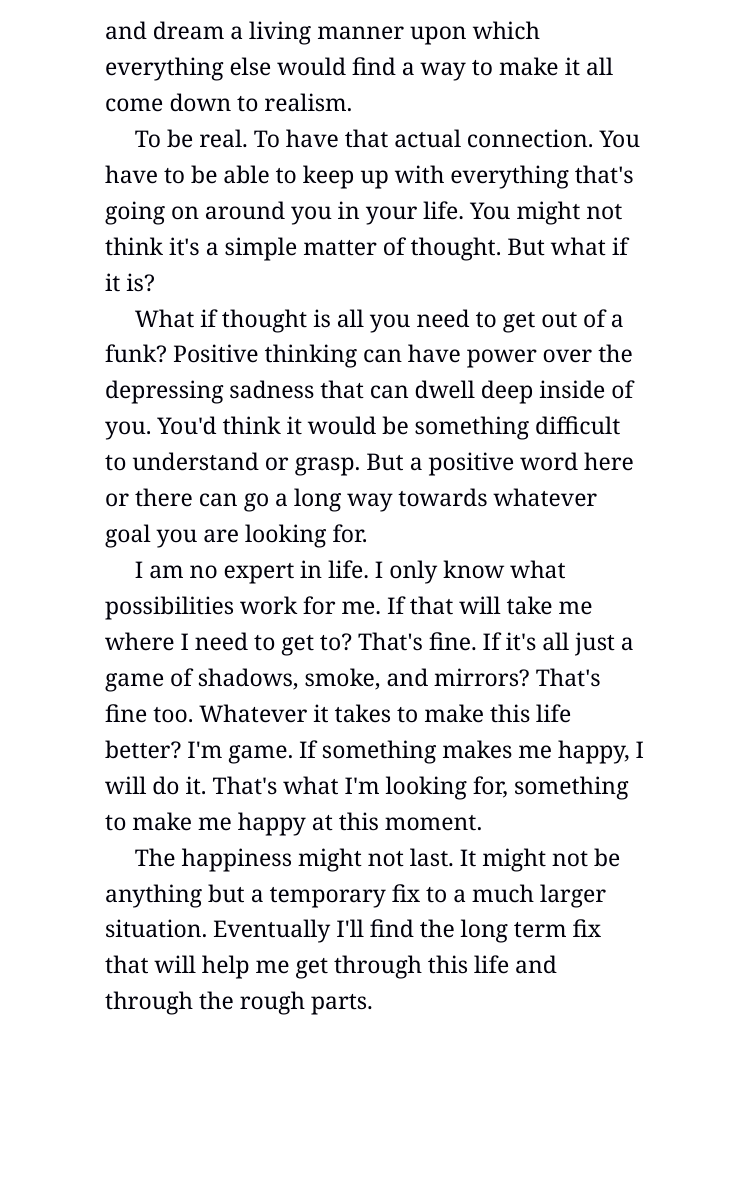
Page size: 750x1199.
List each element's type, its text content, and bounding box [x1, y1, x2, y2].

text To be real. To have that actual connection. You have to be able to keep up with everything that's going on around you in your life. You might not think it's a simple matter of thought. But what if it is? [105, 123, 645, 298]
text I am no expert in life. I only know what possibilities work for me. If that will take me where I need to get to? That's fine. If it's all just a game of shadows, smoke, and mirrors? That's fine too. Whatever it takes to make this life better? I'm game. If something makes me happy, I will do it. That's what I'm looking for, something to make me happy at this moment. [105, 554, 645, 837]
text and dream a living manner upon which everything else would find a way to make it all come down to realism. [105, 15, 645, 118]
text The happiness might not last. It might not be anything but a temporary fix to a much larger situation. Eventually I'll find the long term fix that will help me get through this life and through the rough parts. [105, 842, 645, 1017]
text What if thought is all you need to get out of a funk? Positive thinking can have power over the depressing sadness that can dwell deep inside of you. You'd think it would be something difficult to understand or grasp. But a positive word here or there can go a long way towards whatever goal you are looking for. [105, 302, 645, 549]
